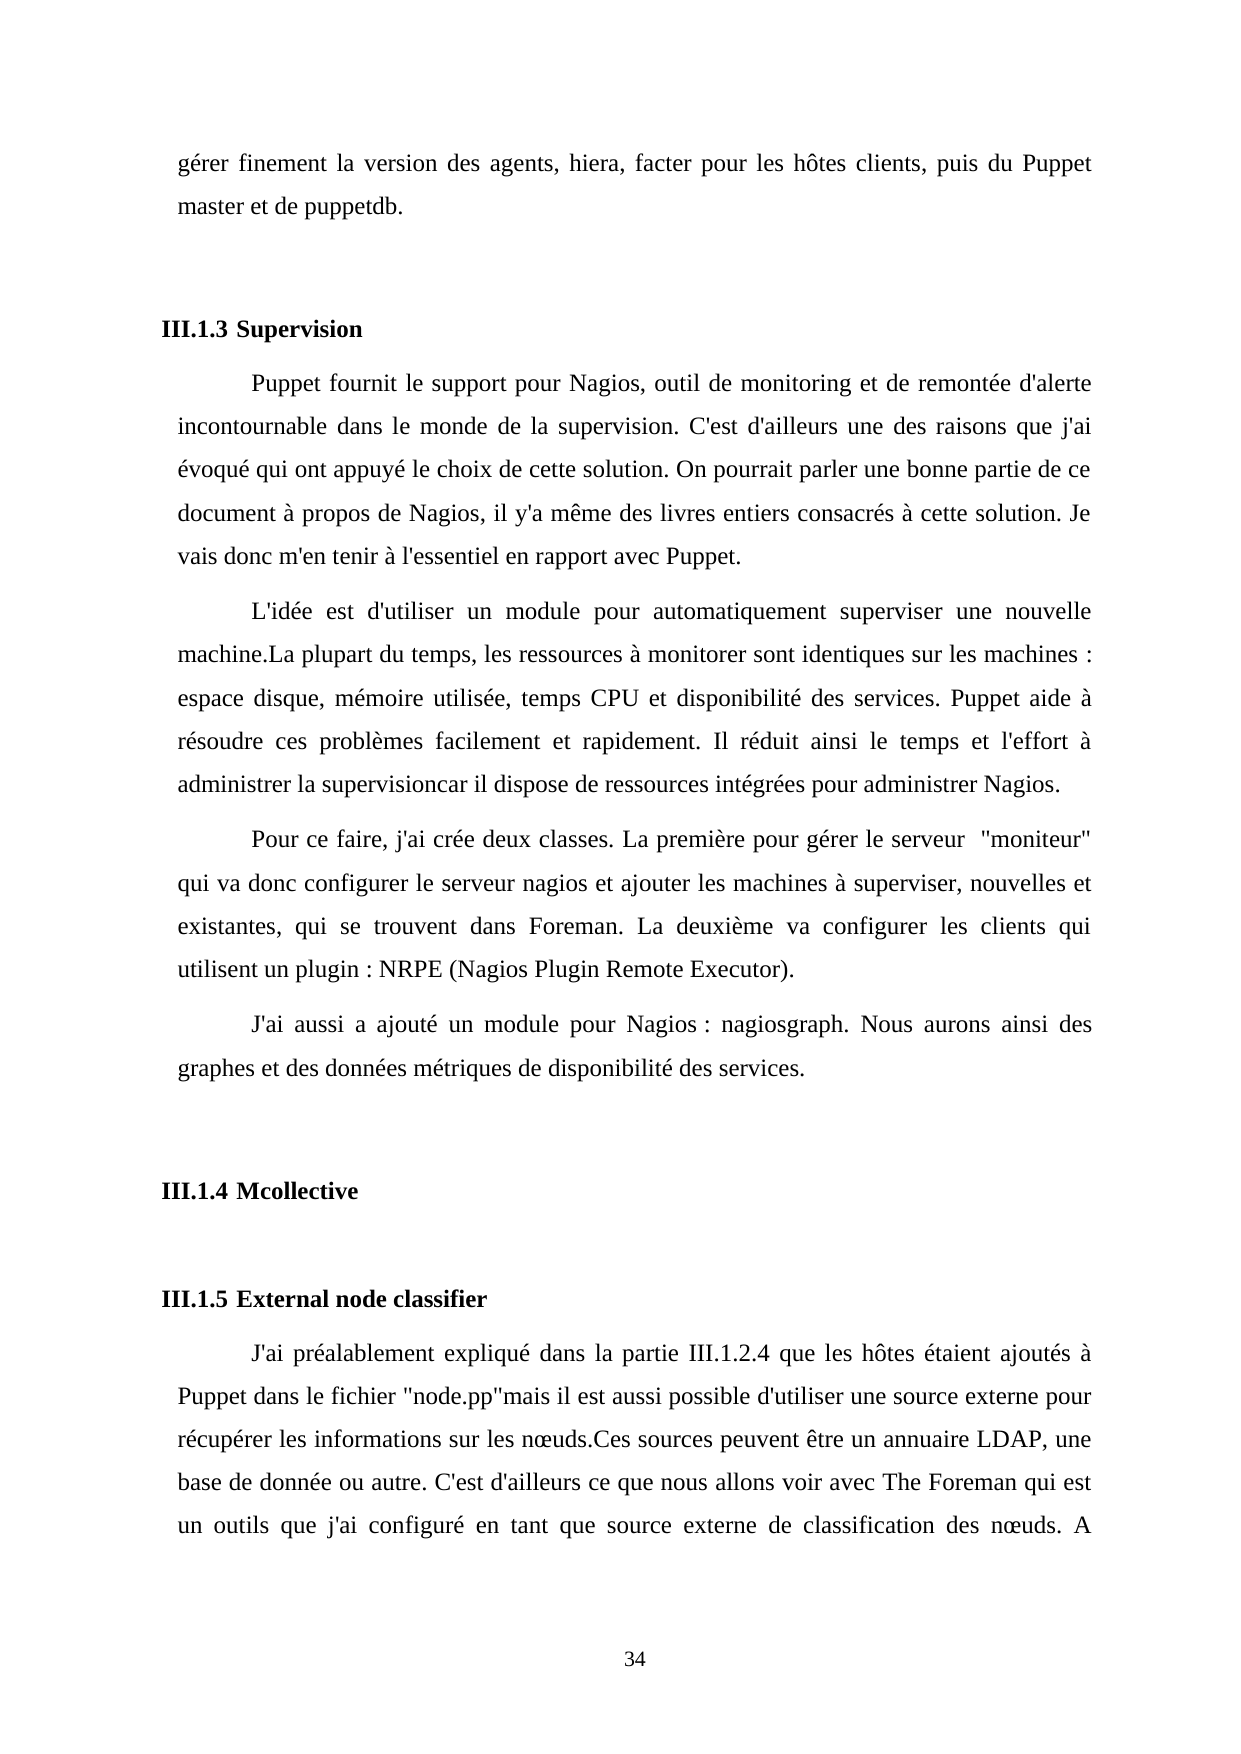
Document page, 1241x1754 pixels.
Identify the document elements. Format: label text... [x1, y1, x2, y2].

text Pour ce faire, j'ai crée deux classes. La première pour gérer le serveur "moniteur" qui va donc configurer le serveur nagios et ajouter les machines à superviser, nouvelles et existantes, qui se trouvent dans Foreman. La deuxième va configurer les clients qui utilisent un plugin : NRPE (Nagios Plugin Remote Executor). [177, 824, 1092, 983]
text Puppet fournit le support pour Nagios, outil de monitoring et de remontée d'alerte incontournable dans le monde de la supervision. C'est d'ailleurs une des raisons que j'ai évoqué qui ont appuyé le choix de cette solution. On pourrait parler une bonne partie de ce document à propos de Nagios, il y'a même des livres entiers consacrés à cette solution. Je vais donc m'en tenir à l'essentiel en rapport avec Puppet. [177, 368, 1092, 569]
text J'ai aussi a ajouté un module pour Nagios : nagiosgraph. Nous aurons ainsi des graphes et des données métriques de disponibilité des services. [177, 1009, 1092, 1081]
text J'ai préalablement expliqué dans la partie III.1.2.4 que les hôtes étaient ajoutés à Puppet dans le fichier "node.pp"mais il est aussi possible d'utiliser une source externe pour récupérer les informations sur les nœuds.Ces sources peuvent être un annuaire LDAP, une base de donnée ou autre. C'est d'ailleurs ce que nous allons voir avec The Foreman qui est un outils que j'ai configuré en tant que source externe de classification des nœuds. A [177, 1338, 1092, 1539]
subtitle Supervision [161, 314, 1092, 343]
subtitle Mcollective [161, 1176, 1092, 1205]
text L'idée est d'utiliser un module pour automatiquement superviser une nouvelle machine.La plupart du temps, les ressources à monitorer sont identiques sur les machines : espace disque, mémoire utilisée, temps CPU et disponibilité des services. Puppet aide à résoudre ces problèmes facilement et rapidement. Il réduit ainsi le temps et l'effort à administrer la supervisioncar il dispose de ressources intégrées pour administrer Nagios. [177, 596, 1092, 798]
subtitle External node classifier [161, 1284, 1092, 1313]
text gérer finement la version des agents, hiera, facter pour les hôtes clients, puis du Puppet master et de puppetdb. [177, 148, 1092, 219]
